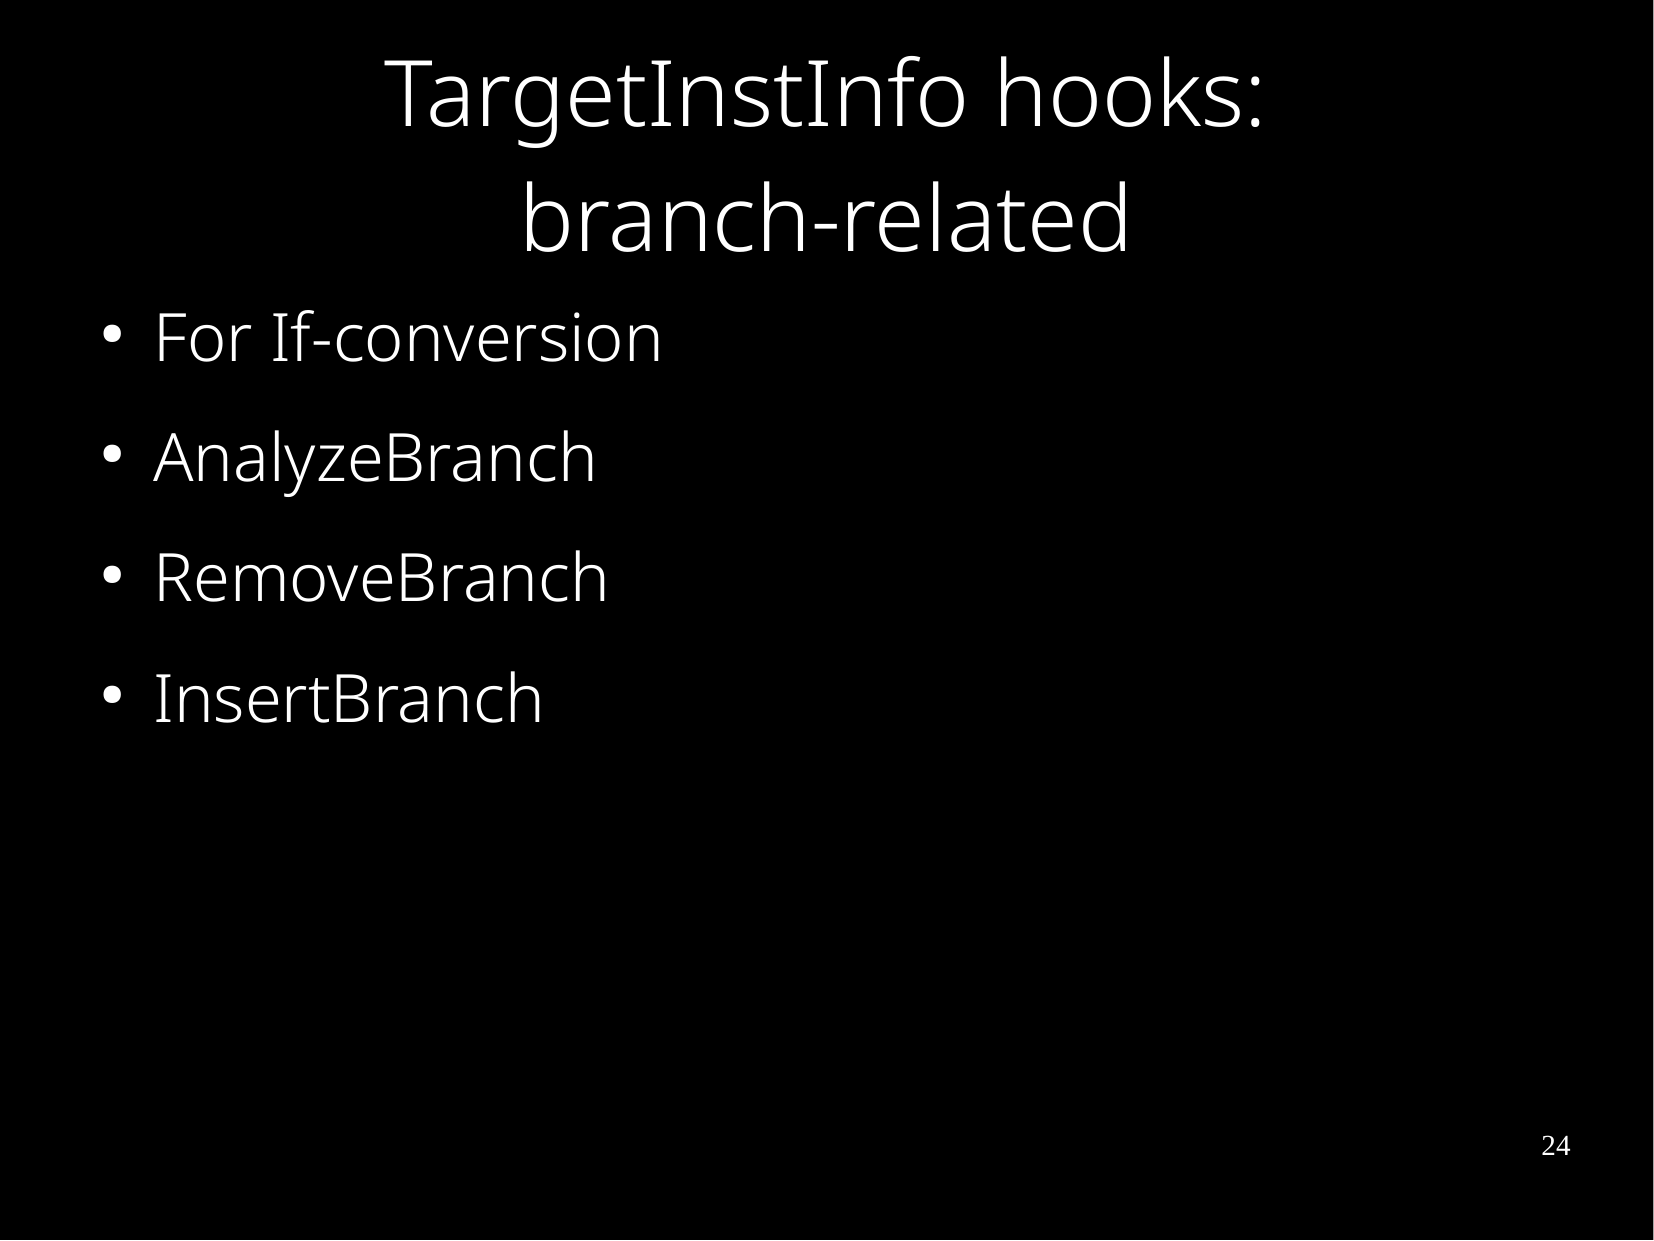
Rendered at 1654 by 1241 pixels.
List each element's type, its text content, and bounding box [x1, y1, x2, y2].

title TargetInstInfo hooks: branch-related [82, 45, 1571, 261]
list For If-conversion AnalyzeBranch RemoveBranch InsertBranch [82, 290, 1571, 1010]
